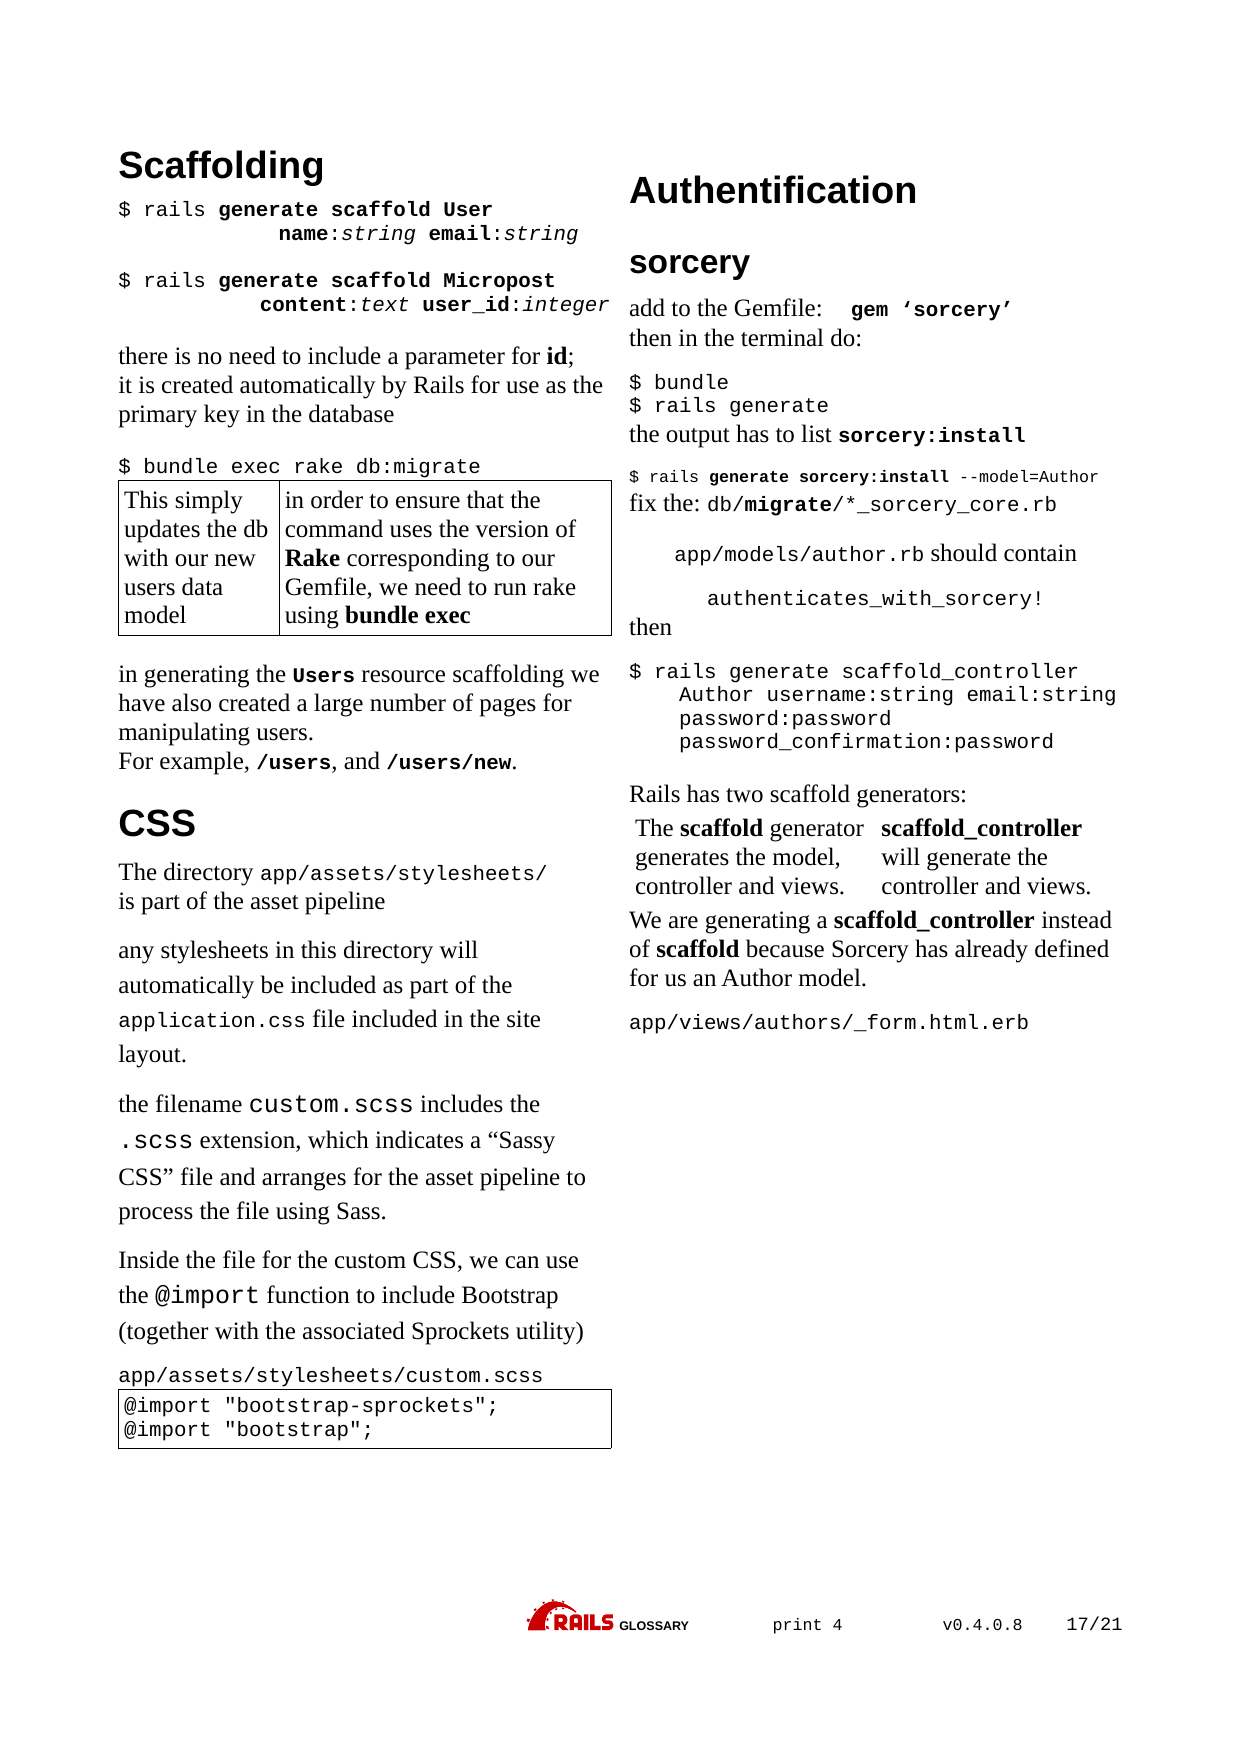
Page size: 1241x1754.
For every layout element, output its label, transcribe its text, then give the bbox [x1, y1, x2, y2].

text there is no need to include a parameter for id; [118, 341, 611, 370]
table_header scaffold_controller will generate the controller and views. [875, 808, 1122, 905]
subtitle Authentification [629, 168, 1122, 212]
text password_confirmation:password [629, 732, 1122, 755]
text $ bundle exec rake db:migrate [118, 456, 611, 480]
text the output has to list sorcery:install [629, 419, 1122, 449]
text then in the terminal do: [629, 323, 1122, 351]
text $ rails generate scaffold User [118, 199, 611, 223]
text then [629, 612, 1122, 640]
text any stylesheets in this directory will automatically be included as part of the application.css file included in the site layout. [118, 935, 611, 1068]
table_header in order to ensure that the command uses the version of Rake corresponding to our Gemfile, we need to run rake using bundle exec [280, 481, 611, 635]
text it is created automatically by Rails for use as the [118, 370, 611, 399]
text is part of the asset pipeline [118, 886, 611, 915]
subtitle CSS [118, 801, 611, 844]
text authenticates_with_sorcery! [629, 588, 1122, 612]
text $ rails generate scaffold Micropost [118, 270, 611, 294]
text in generating the Users resource scaffolding we have also created a large number of pages for manipulating users. [118, 659, 611, 746]
table_header The scaffold generator generates the model, controller and views. [629, 808, 875, 905]
text $ bundle [629, 372, 1122, 395]
text primary key in the database [118, 399, 611, 427]
text fix the: db/migrate/*_sorcery_core.rb [629, 488, 1122, 517]
text For example, /users, and /users/new. [118, 746, 611, 776]
text app/assets/stylesheets/custom.scss [118, 1365, 611, 1389]
text We are generating a scaffold_controller instead of scaffold because Sorcery has already defined [629, 905, 1122, 963]
text Author username:string email:string [629, 684, 1122, 708]
text the filename custom.scss includes the .scss extension, which indicates a “Sassy CSS” file and arranges for the asset pipeline to process the file using Sass. [118, 1089, 611, 1225]
text Rails has two scaffold generators: [629, 779, 1122, 808]
text app/models/author.rb should contain [629, 538, 1122, 567]
text $ rails generate [629, 395, 1122, 419]
subtitle sorcery [629, 242, 1122, 281]
text Inside the file for the custom CSS, we can use the @import function to include Bootstrap (together with the associated Sprockets utility) [118, 1245, 611, 1345]
text password:password [629, 708, 1122, 732]
text $ rails generate sorcery:install --model=Author [629, 469, 1122, 488]
table_header @import "bootstrap-sprockets"; @import "bootstrap"; [119, 1390, 611, 1448]
subtitle Scaffolding [118, 143, 611, 187]
text The directory app/assets/stylesheets/ [118, 857, 611, 886]
text name:string email:string [118, 223, 611, 247]
text add to the Gemfile: gem ‘sorcery’ [629, 293, 1122, 323]
table_header This simply updates the db with our new users data model [119, 481, 279, 635]
text app/views/authors/_form.html.erb [629, 1012, 1122, 1036]
text content:text user_id:integer [118, 294, 611, 317]
text for us an Author model. [629, 963, 1122, 992]
text $ rails generate scaffold_controller [629, 661, 1122, 684]
